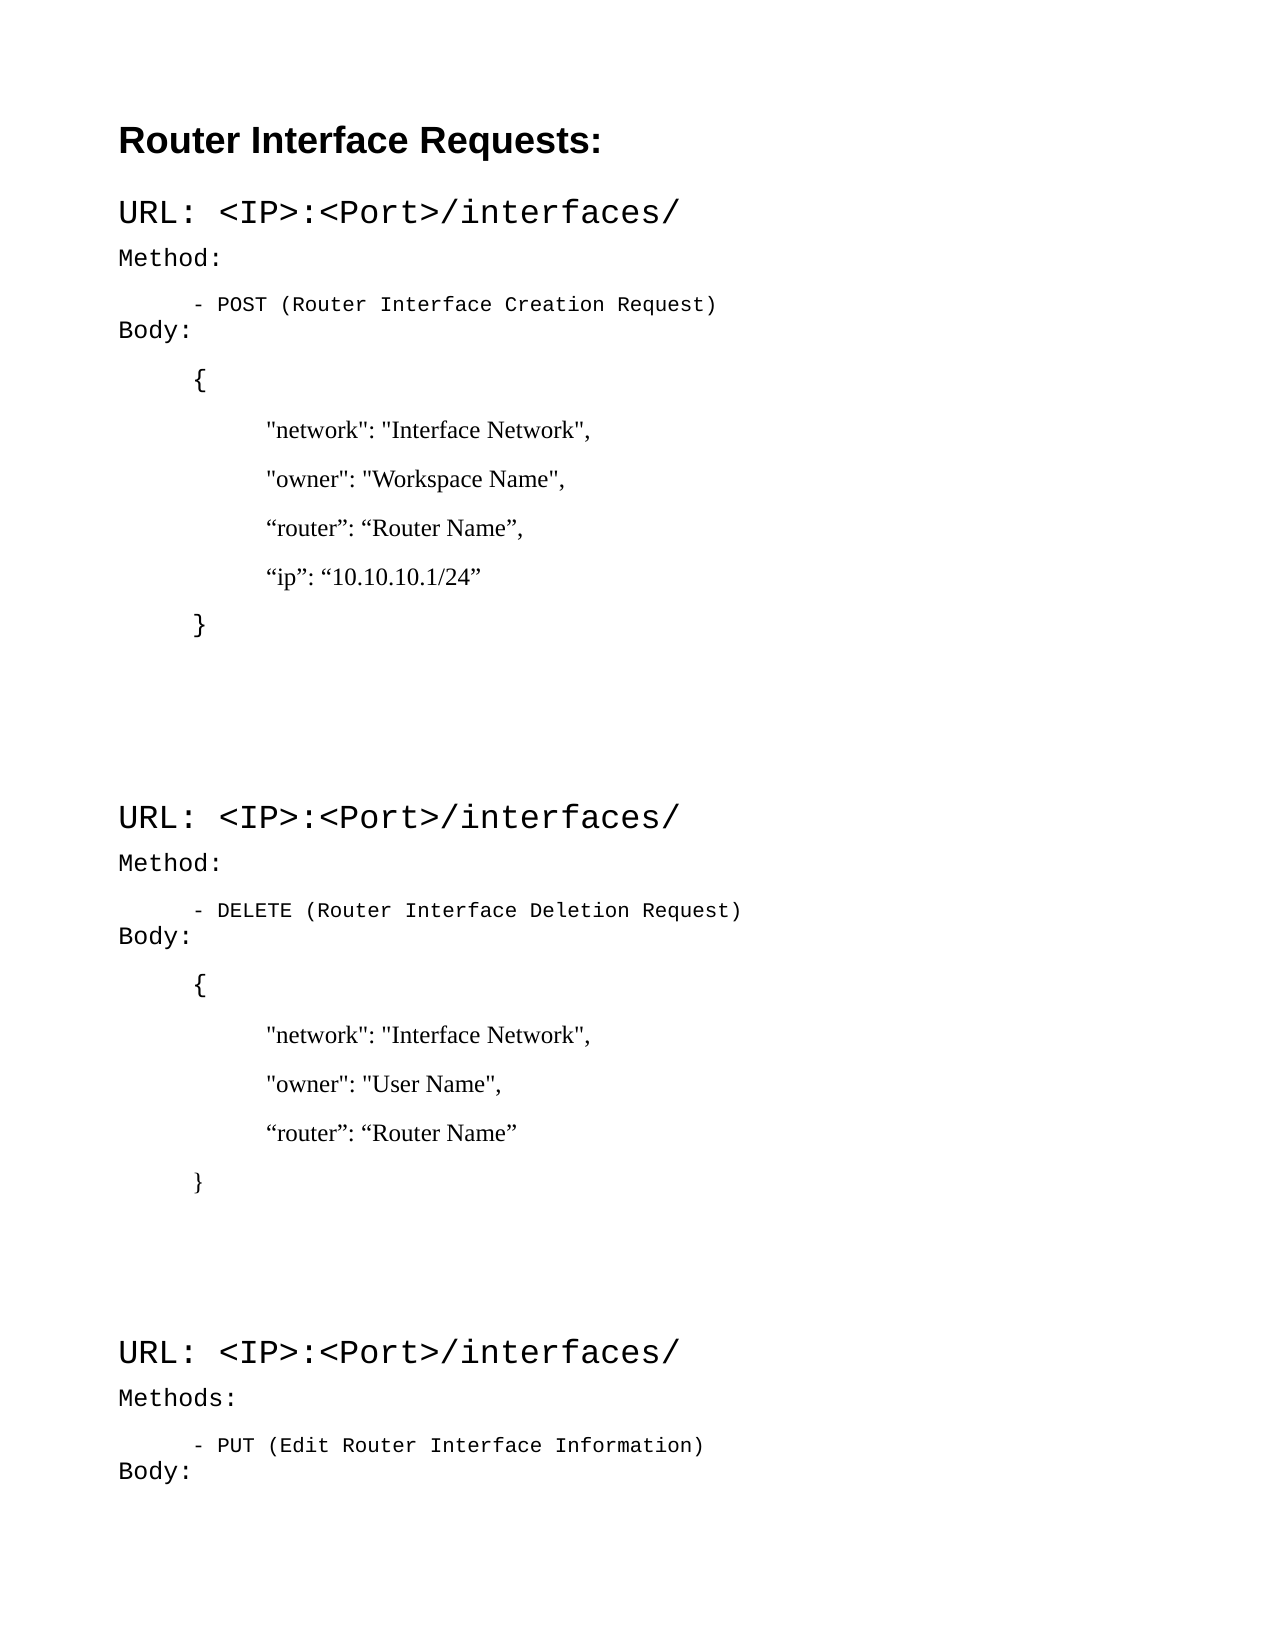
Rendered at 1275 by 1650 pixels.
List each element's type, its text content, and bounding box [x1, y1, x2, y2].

text Body: [118, 1458, 1157, 1487]
subtitle URL: <IP>:<Port>/interfaces/ [118, 195, 1157, 233]
text “ip”: “10.10.10.1/24” [118, 562, 1157, 591]
text "owner": "Workspace Name", [118, 464, 1157, 493]
text Body: [118, 318, 1157, 346]
subtitle Router Interface Requests: [118, 118, 1157, 162]
text - PUT (Edit Router Interface Information) [118, 1434, 1157, 1458]
text "network": "Interface Network", [118, 415, 1157, 444]
text Method: [118, 246, 1157, 274]
text "network": "Interface Network", [118, 1020, 1157, 1049]
subtitle URL: <IP>:<Port>/interfaces/ [118, 1336, 1157, 1373]
subtitle URL: <IP>:<Port>/interfaces/ [118, 801, 1157, 838]
text “router”: “Router Name”, [118, 513, 1157, 542]
text “router”: “Router Name” [118, 1118, 1157, 1147]
text } [118, 1167, 1157, 1196]
text Method: [118, 851, 1157, 879]
text } [118, 611, 1157, 639]
text "owner": "User Name", [118, 1069, 1157, 1098]
text - DELETE (Router Interface Deletion Request) [118, 899, 1157, 923]
text Body: [118, 923, 1157, 952]
text { [118, 972, 1157, 1000]
text Methods: [118, 1386, 1157, 1414]
text - POST (Router Interface Creation Request) [118, 294, 1157, 318]
text { [118, 366, 1157, 395]
